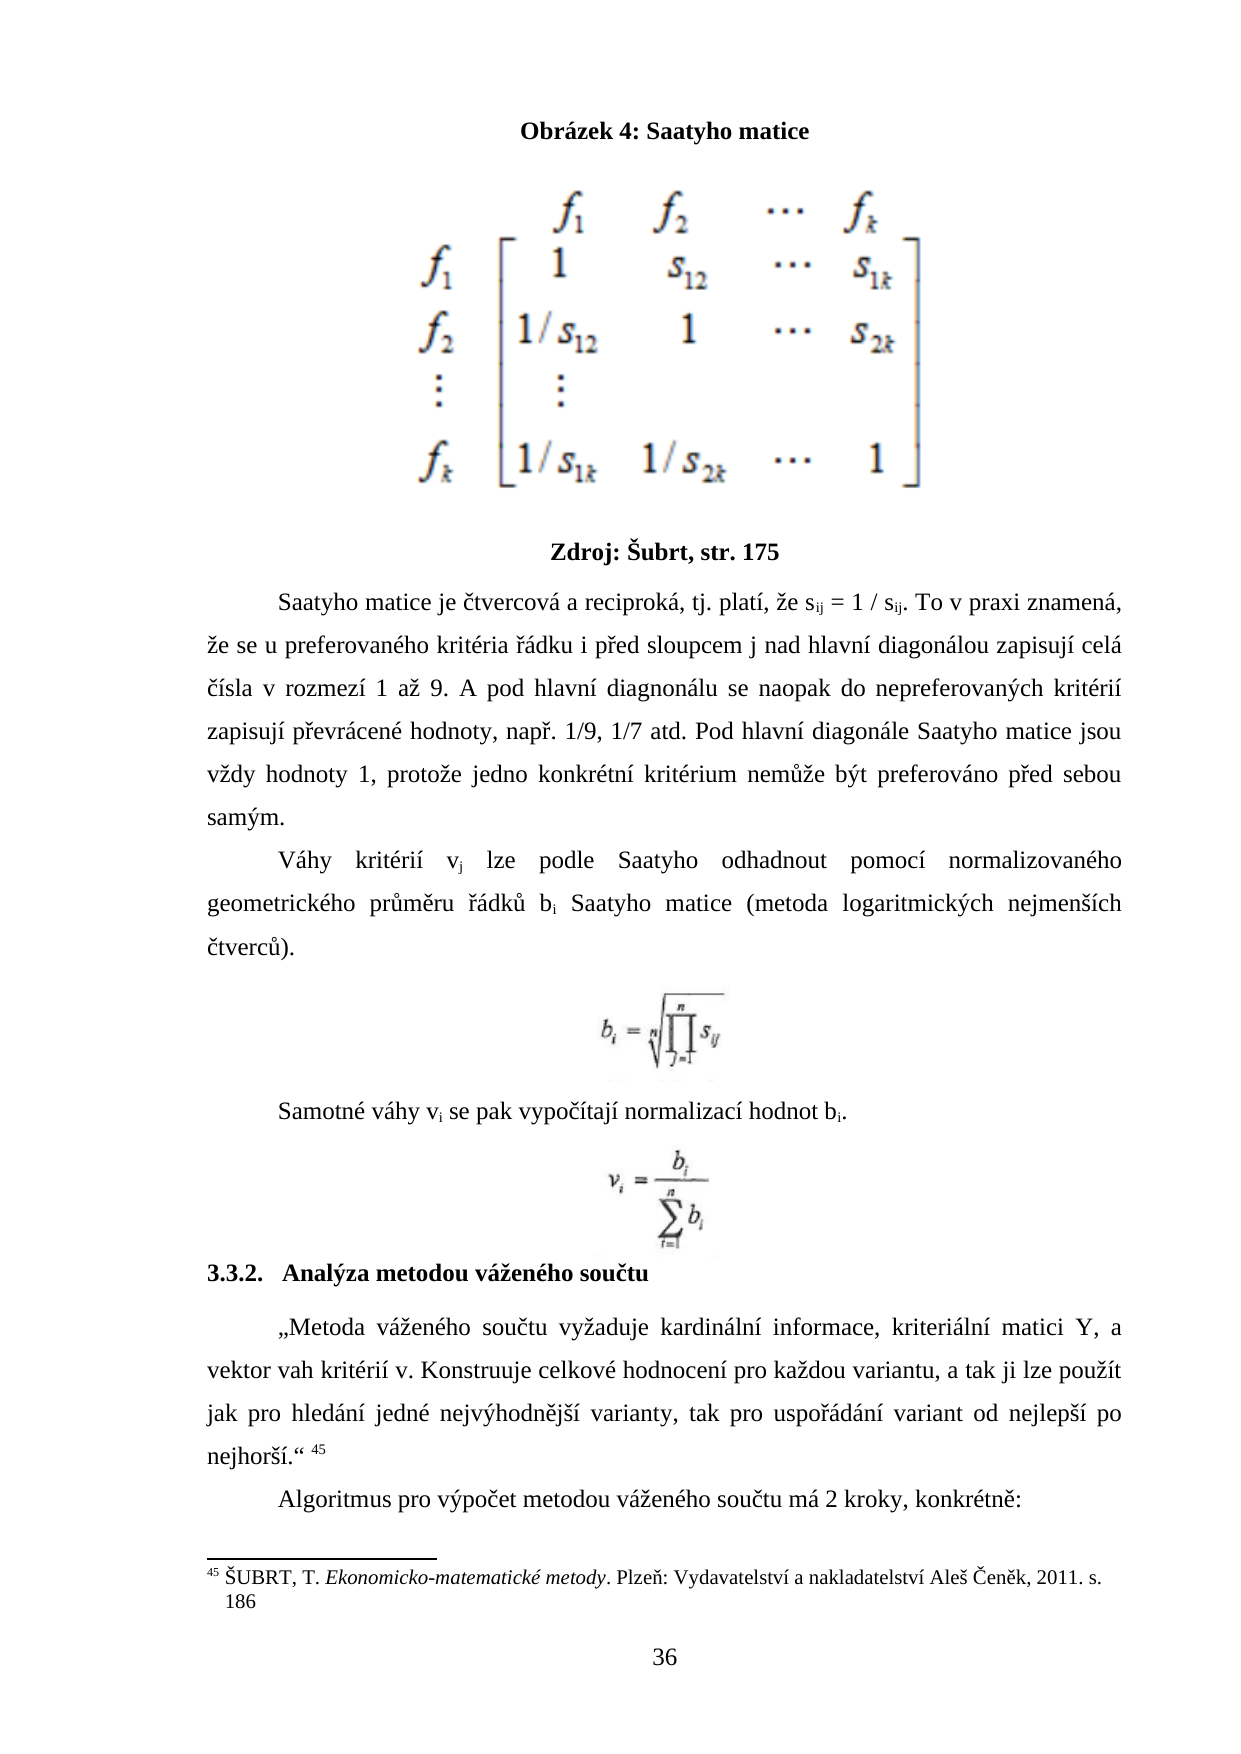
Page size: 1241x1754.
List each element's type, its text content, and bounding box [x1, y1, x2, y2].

list ŠUBRT, T. Ekonomicko-matematické metody. Plzeň: Vydavatelství a nakladatelství Aleš Čeněk, 2011. s. 186 [207, 1565, 1122, 1613]
text Samotné váhy vi se pak vypočítají normalizací hodnot bi. [207, 1082, 1122, 1125]
picture [595, 1140, 734, 1258]
text Algoritmus pro výpočet metodou váženého součtu má 2 kroky, konkrétně: [207, 1484, 1122, 1513]
text Obrázek 4: Saatyho matice [387, 116, 942, 145]
text Váhy kritérií vj lze podle Saatyho odhadnout pomocí normalizovaného geometrického průměru řádků bi Saatyho matice (metoda logaritmických nejmenších čtverců). [207, 845, 1122, 960]
picture [387, 170, 943, 512]
text Saatyho matice je čtvercová a reciproká, tj. platí, že sij = 1 / sij. To v praxi znamená, že se u preferovaného kritéria řádku i před sloupcem j nad hlavní diagonálou zapisují celá čísla v rozmezí 1 až 9. A pod hlavní diagnonálu se naopak do nepreferovaných kritérií zapisují převrácené hodnoty, např. 1/9, 1/7 atd. Pod hlavní diagonále Saatyho matice jsou vždy hodnoty 1, protože jedno konkrétní kritérium nemůže být preferováno před sebou samým. [207, 103, 1122, 831]
text Zdroj: Šubrt, str. 175 [387, 537, 942, 565]
subtitle Analýza metodou váženého součtu [207, 1258, 1122, 1287]
text „Metoda váženého součtu vyžaduje kardinální informace, kriteriální matici Y, a vektor vah kritérií v. Konstruuje celkové hodnocení pro každou variantu, a tak ji lze použít jak pro hledání jedné nejvýhodnější varianty, tak pro uspořádání variant od nejlepší po nejhorší.“ [207, 1312, 1122, 1470]
picture [585, 975, 744, 1082]
